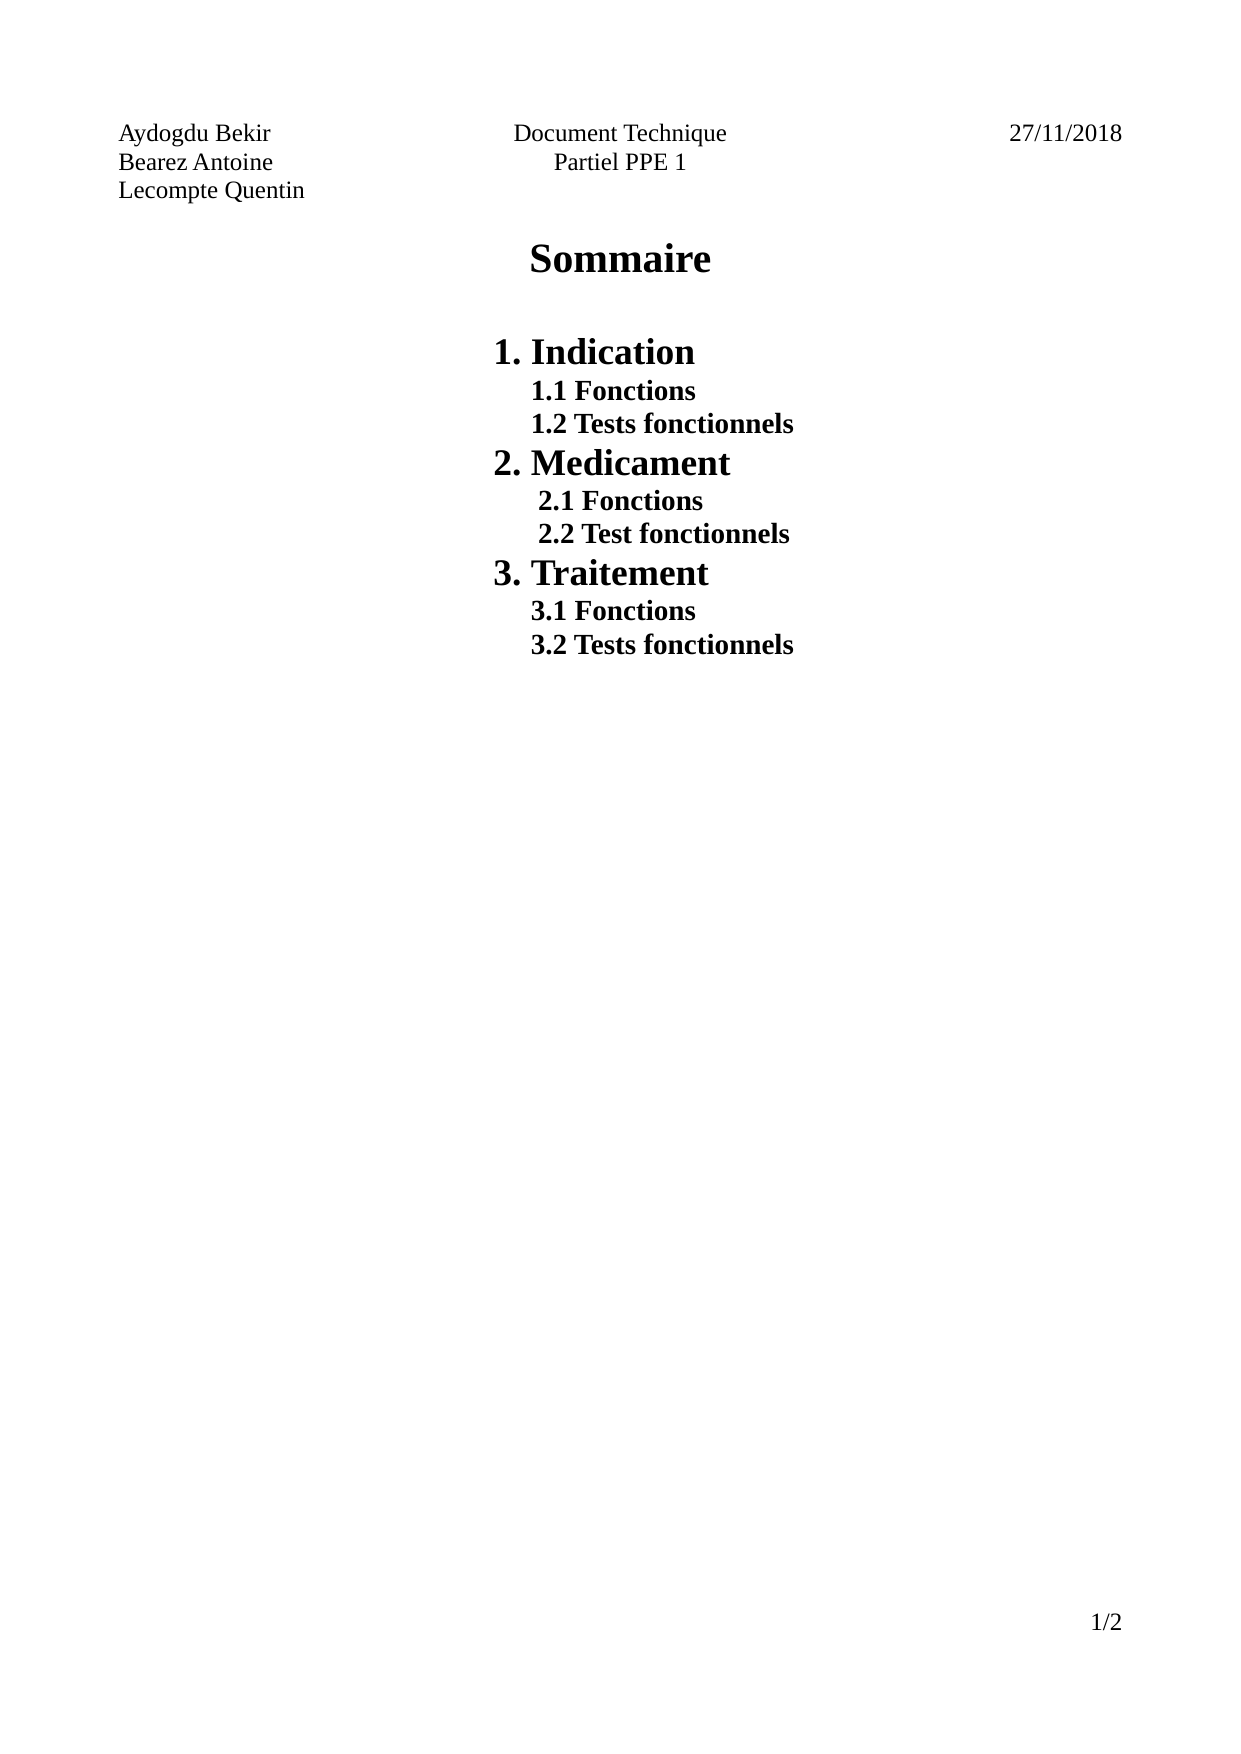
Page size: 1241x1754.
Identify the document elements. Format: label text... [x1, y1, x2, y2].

list Indication [493, 330, 1122, 373]
list 3.2 Tests fonctionnels [493, 627, 1122, 660]
list Traitement [493, 550, 1122, 593]
list 1.1 Fonctions [493, 373, 1122, 406]
list Medicament [493, 440, 1122, 483]
list 1.2 Tests fonctionnels [493, 406, 1122, 440]
list 2.2 Test fonctionnels [493, 517, 1122, 550]
list 2.1 Fonctions [493, 483, 1122, 517]
text Sommaire [118, 234, 1122, 282]
list 3.1 Fonctions [493, 593, 1122, 627]
